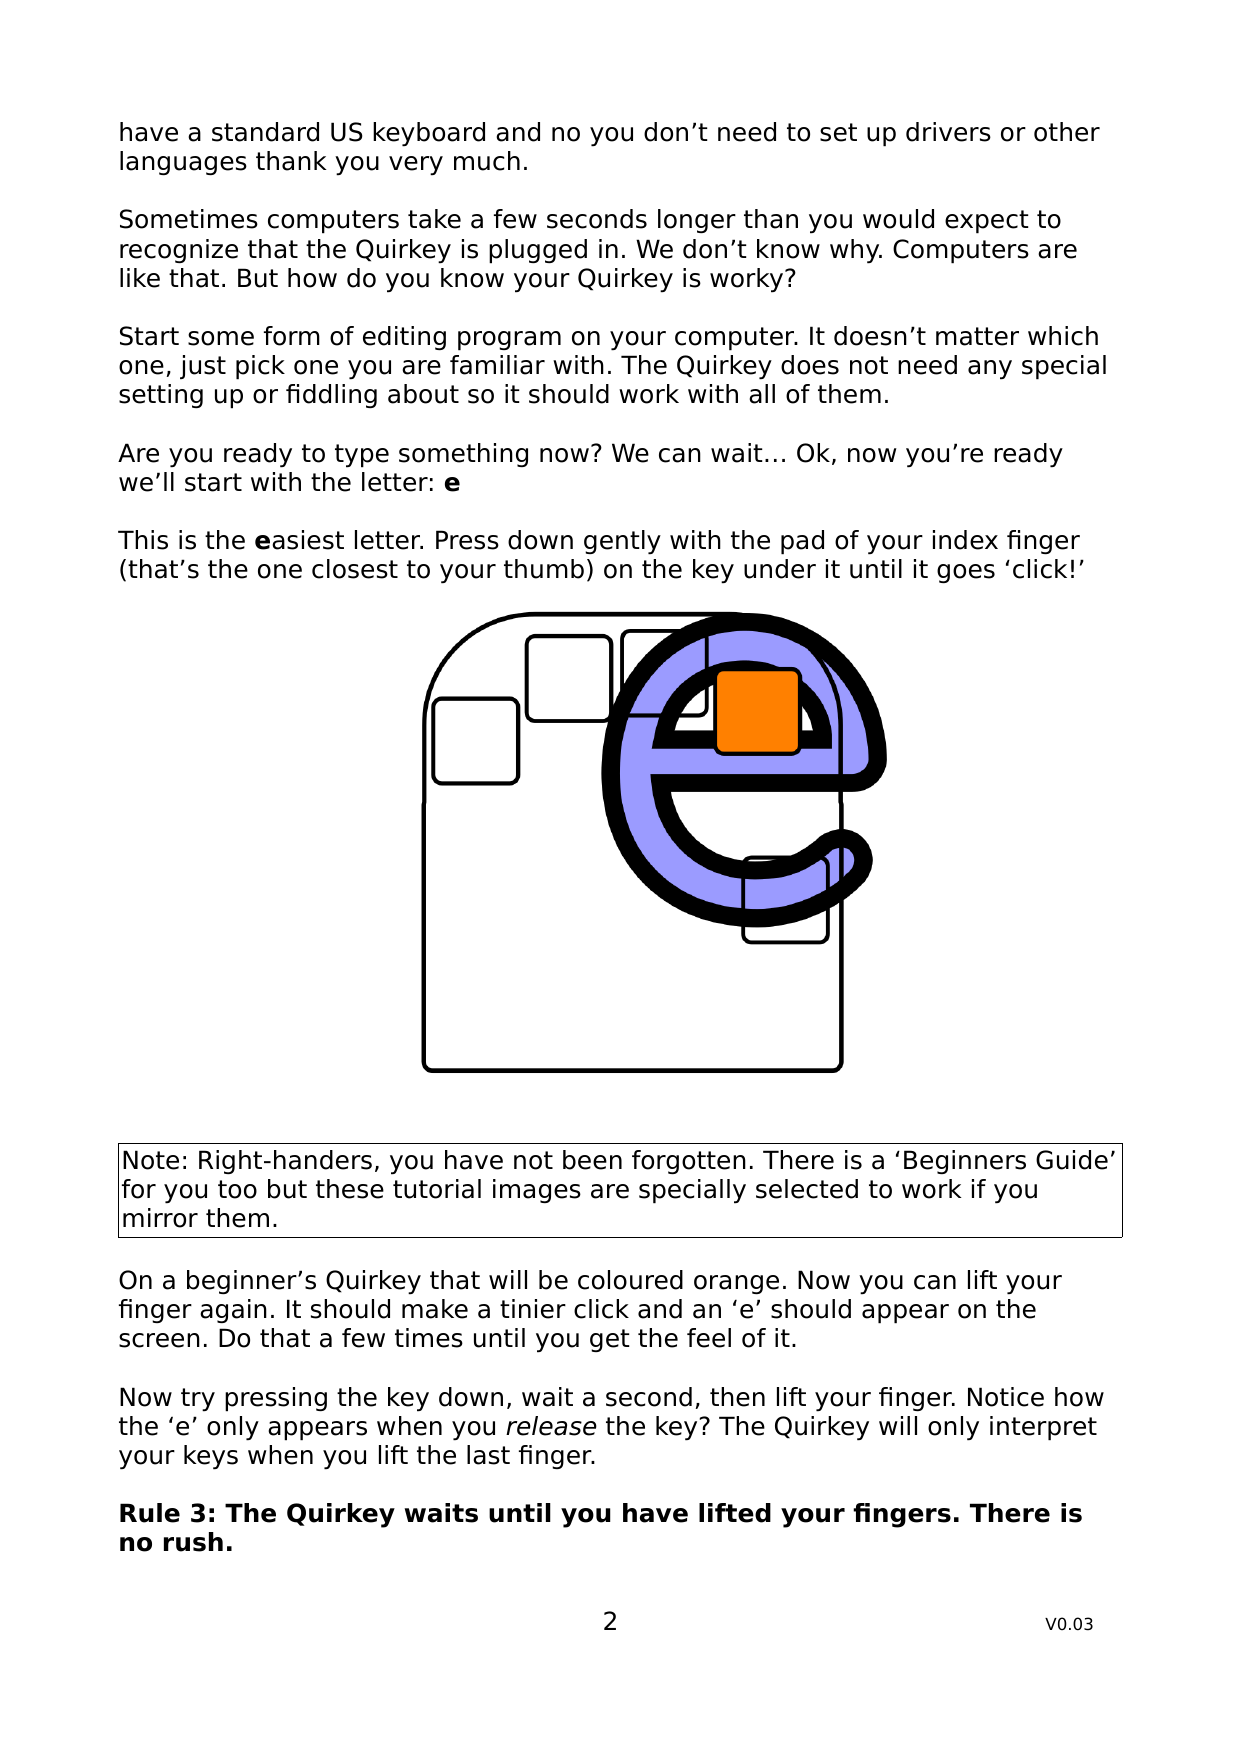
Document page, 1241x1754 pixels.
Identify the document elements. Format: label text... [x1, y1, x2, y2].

text Sometimes computers take a few seconds longer than you would expect to recognize that the Quirkey is plugged in. We don’t know why. Computers are like that. But how do you know your Quirkey is worky? [118, 206, 1122, 293]
text Now try pressing the key down, wait a second, then lift your finger. Notice how the ‘e’ only appears when you release the key? The Quirkey will only interpret your keys when you lift the last finger. [118, 1383, 1122, 1470]
text On a beginner’s Quirkey that will be coloured orange. Now you can lift your finger again. It should make a tinier click and an ‘e’ should appear on the screen. Do that a few times until you get the feel of it. [118, 1266, 1122, 1353]
picture [393, 605, 899, 1085]
text Note: Right-handers, you have not been forgotten. There is a ‘Beginners Guide’ for you too but these tutorial images are specially selected to work if you mirror them. [119, 1144, 1122, 1237]
text have a standard US keyboard and no you don’t need to set up drivers or other languages thank you very much. [118, 118, 1122, 176]
text Start some form of editing program on your computer. It doesn’t matter which one, just pick one you are familiar with. The Quirkey does not need any special setting up or fiddling about so it should work with all of them. [118, 322, 1122, 410]
text Are you ready to type something now? We can wait… Ok, now you’re ready we’ll start with the letter: e [118, 439, 1122, 497]
text This is the easiest letter. Press down gently with the pad of your index finger (that’s the one closest to your thumb) on the key under it until it goes ‘click!’ [118, 526, 1122, 585]
text Rule 3: The Quirkey waits until you have lifted your fingers. There is no rush. [118, 1499, 1122, 1558]
